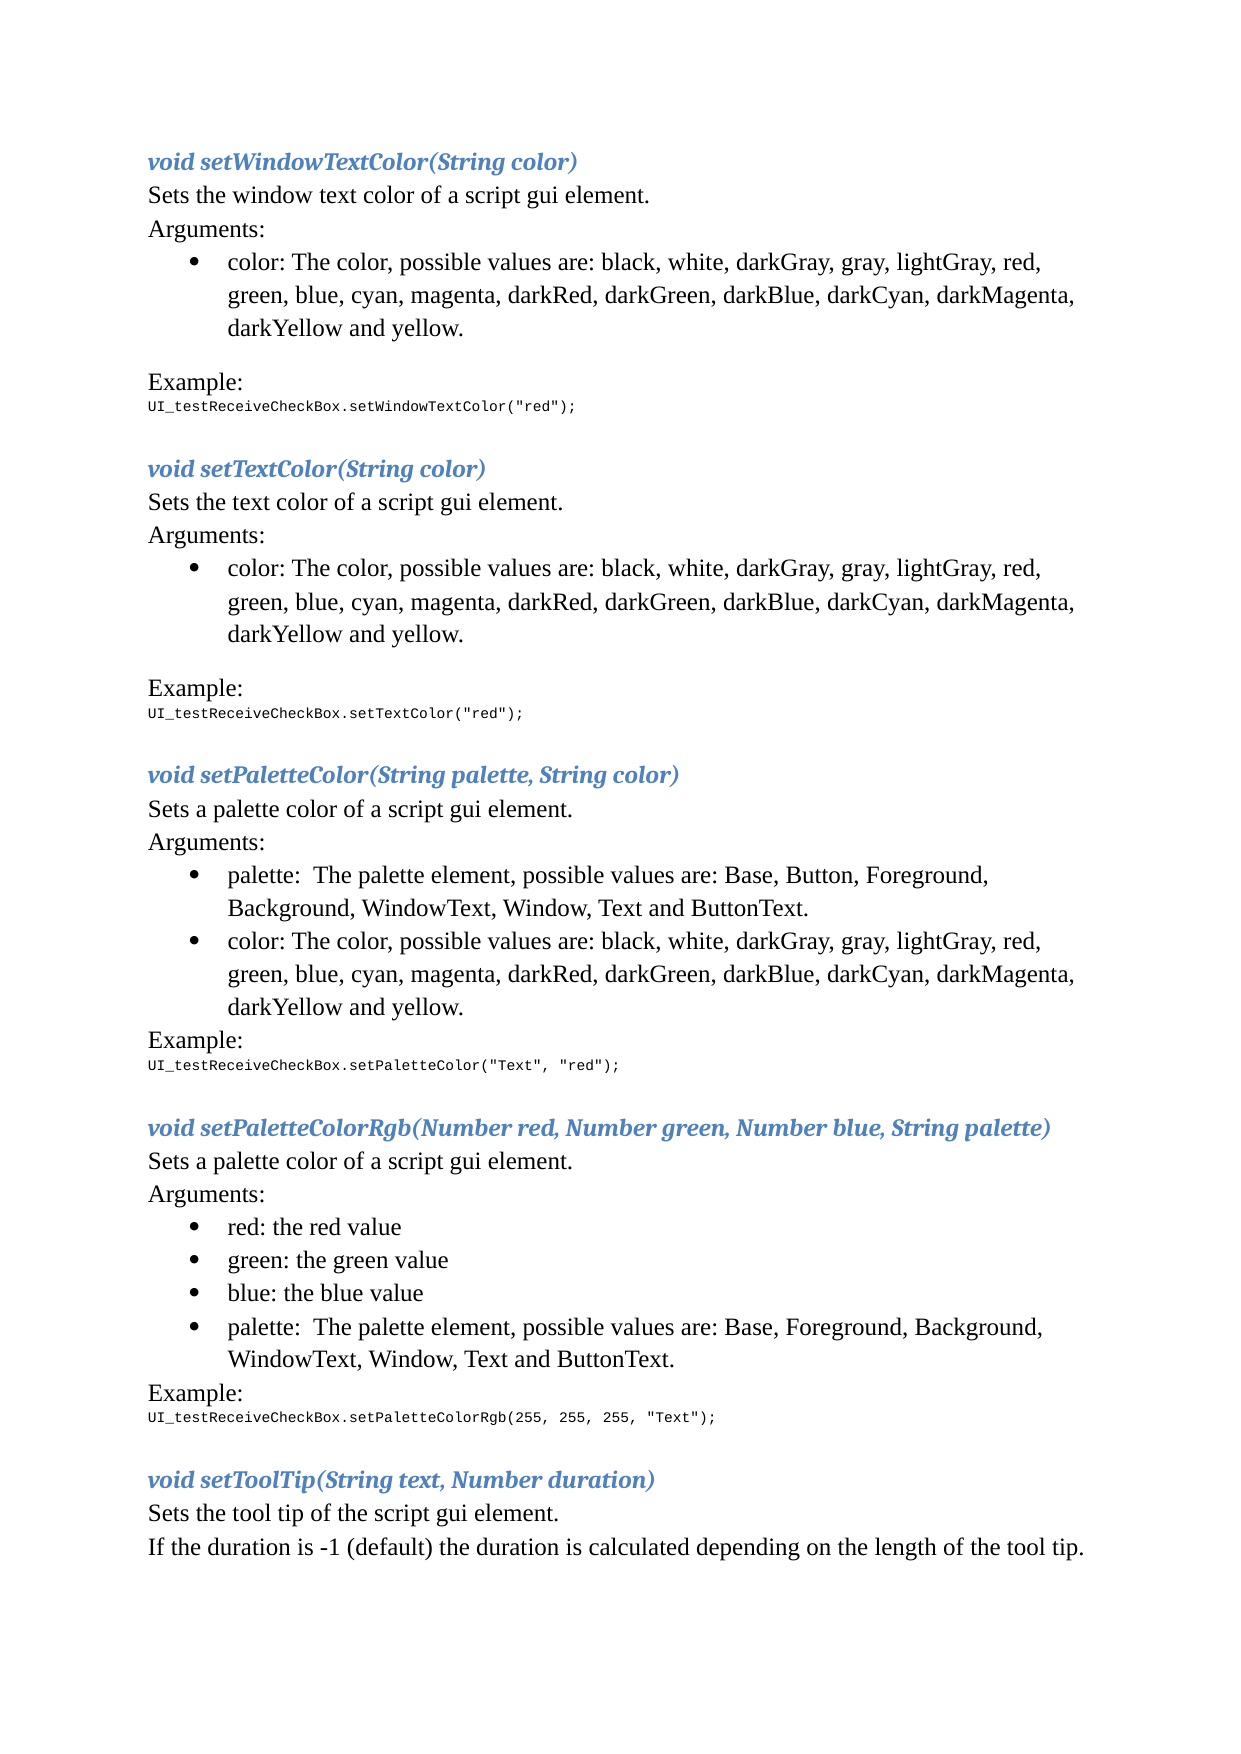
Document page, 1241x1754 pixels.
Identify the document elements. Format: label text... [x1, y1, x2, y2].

text Arguments: [148, 827, 1093, 856]
list palette: The palette element, possible values are: Base, Foreground, Background, WindowText, Window, Text and ButtonText. [190, 1312, 1093, 1373]
text Sets the tool tip of the script gui element. [148, 1498, 1093, 1527]
text Example: [148, 367, 1093, 395]
list color: The color, possible values are: black, white, darkGray, gray, lightGray, red, green, blue, cyan, magenta, darkRed, darkGreen, darkBlue, darkCyan, darkMagenta, darkYellow and yellow. [190, 553, 1093, 648]
text Sets a palette color of a script gui element. [148, 1146, 1093, 1175]
subtitle void setToolTip(String text, Number duration) [148, 1466, 1093, 1494]
subtitle void setPaletteColorRgb(Number red, Number green, Number blue, String palette) [148, 1113, 1093, 1142]
list green: the green value [190, 1246, 1093, 1274]
text Arguments: [148, 521, 1093, 549]
subtitle void setWindowTextColor(String color) [148, 148, 1093, 176]
list red: the red value [190, 1212, 1093, 1241]
text If the duration is -1 (default) the duration is calculated depending on the length of the tool tip. [148, 1532, 1093, 1560]
text UI_testReceiveCheckBox.setWindowTextColor("red"); [148, 399, 1093, 416]
text Sets the text color of a script gui element. [148, 487, 1093, 516]
list palette: The palette element, possible values are: Base, Button, Foreground, Background, WindowText, Window, Text and ButtonText. [190, 860, 1093, 922]
text Arguments: [148, 1179, 1093, 1208]
subtitle void setPaletteColor(String palette, String color) [148, 761, 1093, 790]
list color: The color, possible values are: black, white, darkGray, gray, lightGray, red, green, blue, cyan, magenta, darkRed, darkGreen, darkBlue, darkCyan, darkMagenta, darkYellow and yellow. [190, 926, 1093, 1021]
subtitle void setTextColor(String color) [148, 454, 1093, 483]
text Sets a palette color of a script gui element. [148, 794, 1093, 823]
text Example: [148, 1378, 1093, 1406]
text Arguments: [148, 214, 1093, 242]
text UI_testReceiveCheckBox.setTextColor("red"); [148, 706, 1093, 723]
text Example: [148, 673, 1093, 702]
text Sets the window text color of a script gui element. [148, 181, 1093, 209]
list blue: the blue value [190, 1278, 1093, 1307]
list color: The color, possible values are: black, white, darkGray, gray, lightGray, red, green, blue, cyan, magenta, darkRed, darkGreen, darkBlue, darkCyan, darkMagenta, darkYellow and yellow. [190, 247, 1093, 341]
text UI_testReceiveCheckBox.setPaletteColorRgb(255, 255, 255, "Text"); [148, 1411, 1093, 1427]
text UI_testReceiveCheckBox.setPaletteColor("Text", "red"); [148, 1058, 1093, 1075]
text Example: [148, 1026, 1093, 1054]
